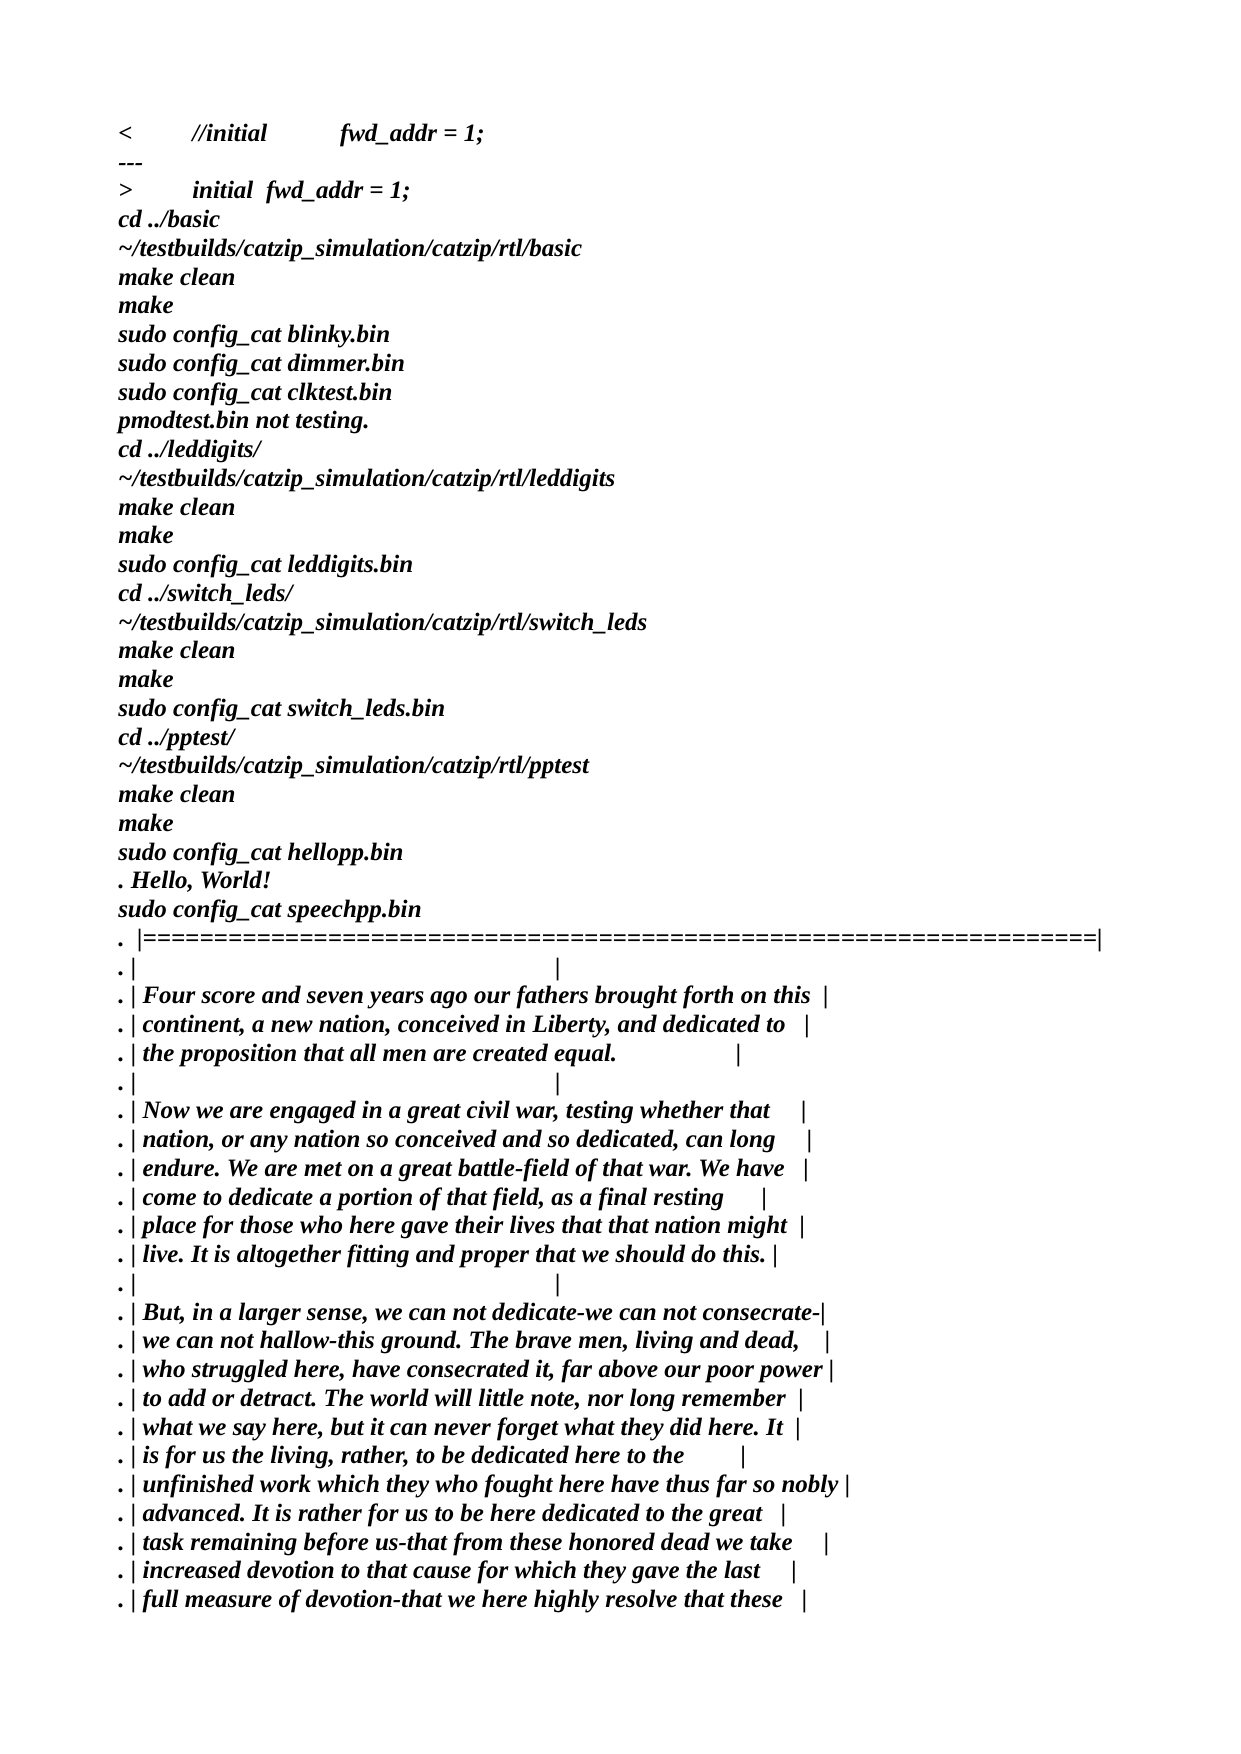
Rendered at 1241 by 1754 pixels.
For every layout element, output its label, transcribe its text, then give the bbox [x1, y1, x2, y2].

text . | full measure of devotion-that we here highly resolve that these | [118, 1584, 1122, 1613]
text . | But, in a larger sense, we can not dedicate-we can not consecrate-| [118, 1297, 1122, 1326]
text sudo config_cat hellopp.bin [118, 837, 1122, 866]
text make clean [118, 779, 1122, 808]
text . | is for us the living, rather, to be dedicated here to the | [118, 1441, 1122, 1469]
text make clean [118, 262, 1122, 291]
text cd ../pptest/ [118, 722, 1122, 751]
text make clean [118, 492, 1122, 521]
text make [118, 291, 1122, 319]
text make [118, 664, 1122, 693]
text . | come to dedicate a portion of that field, as a final resting | [118, 1182, 1122, 1211]
text . | | [118, 952, 1122, 981]
text . | we can not hallow-this ground. The brave men, living and dead, | [118, 1326, 1122, 1354]
text cd ../leddigits/ [118, 434, 1122, 463]
text . | who struggled here, have consecrated it, far above our poor power | [118, 1354, 1122, 1383]
text . Hello, World! [118, 866, 1122, 894]
text ~/testbuilds/catzip_simulation/catzip/rtl/pptest [118, 751, 1122, 779]
text . | endure. We are met on a great battle-field of that war. We have | [118, 1153, 1122, 1182]
text sudo config_cat leddigits.bin [118, 549, 1122, 578]
text . | Four score and seven years ago our fathers brought forth on this | [118, 981, 1122, 1009]
text . | Now we are engaged in a great civil war, testing whether that | [118, 1096, 1122, 1124]
text sudo config_cat blinky.bin [118, 319, 1122, 348]
text . | unfinished work which they who fought here have thus far so nobly | [118, 1469, 1122, 1498]
text cd ../switch_leds/ [118, 578, 1122, 607]
text sudo config_cat speechpp.bin [118, 894, 1122, 923]
text . | advanced. It is rather for us to be here dedicated to the great | [118, 1498, 1122, 1527]
text --- [118, 147, 1122, 176]
text . | | [118, 1067, 1122, 1096]
text make clean [118, 636, 1122, 664]
text > initial fwd_addr = 1; [118, 176, 1122, 204]
text . | task remaining before us-that from these honored dead we take | [118, 1527, 1122, 1556]
text . | continent, a new nation, conceived in Liberty, and dedicated to | [118, 1009, 1122, 1038]
text make [118, 521, 1122, 549]
text . |===================================================================| [118, 923, 1122, 952]
text sudo config_cat switch_leds.bin [118, 693, 1122, 722]
text . | the proposition that all men are created equal. | [118, 1038, 1122, 1067]
text . | increased devotion to that cause for which they gave the last | [118, 1556, 1122, 1584]
text cd ../basic [118, 204, 1122, 233]
text ~/testbuilds/catzip_simulation/catzip/rtl/switch_leds [118, 607, 1122, 636]
text sudo config_cat clktest.bin [118, 377, 1122, 406]
text ~/testbuilds/catzip_simulation/catzip/rtl/basic [118, 233, 1122, 262]
text . | what we say here, but it can never forget what they did here. It | [118, 1412, 1122, 1441]
text pmodtest.bin not testing. [118, 406, 1122, 434]
text ~/testbuilds/catzip_simulation/catzip/rtl/leddigits [118, 463, 1122, 492]
text sudo config_cat dimmer.bin [118, 348, 1122, 377]
text . | live. It is altogether fitting and proper that we should do this. | [118, 1239, 1122, 1268]
text . | to add or detract. The world will little note, nor long remember | [118, 1383, 1122, 1412]
text . | | [118, 1268, 1122, 1297]
text make [118, 808, 1122, 837]
text . | place for those who here gave their lives that that nation might | [118, 1211, 1122, 1239]
text < //initial fwd_addr = 1; [118, 118, 1122, 147]
text . | nation, or any nation so conceived and so dedicated, can long | [118, 1124, 1122, 1153]
